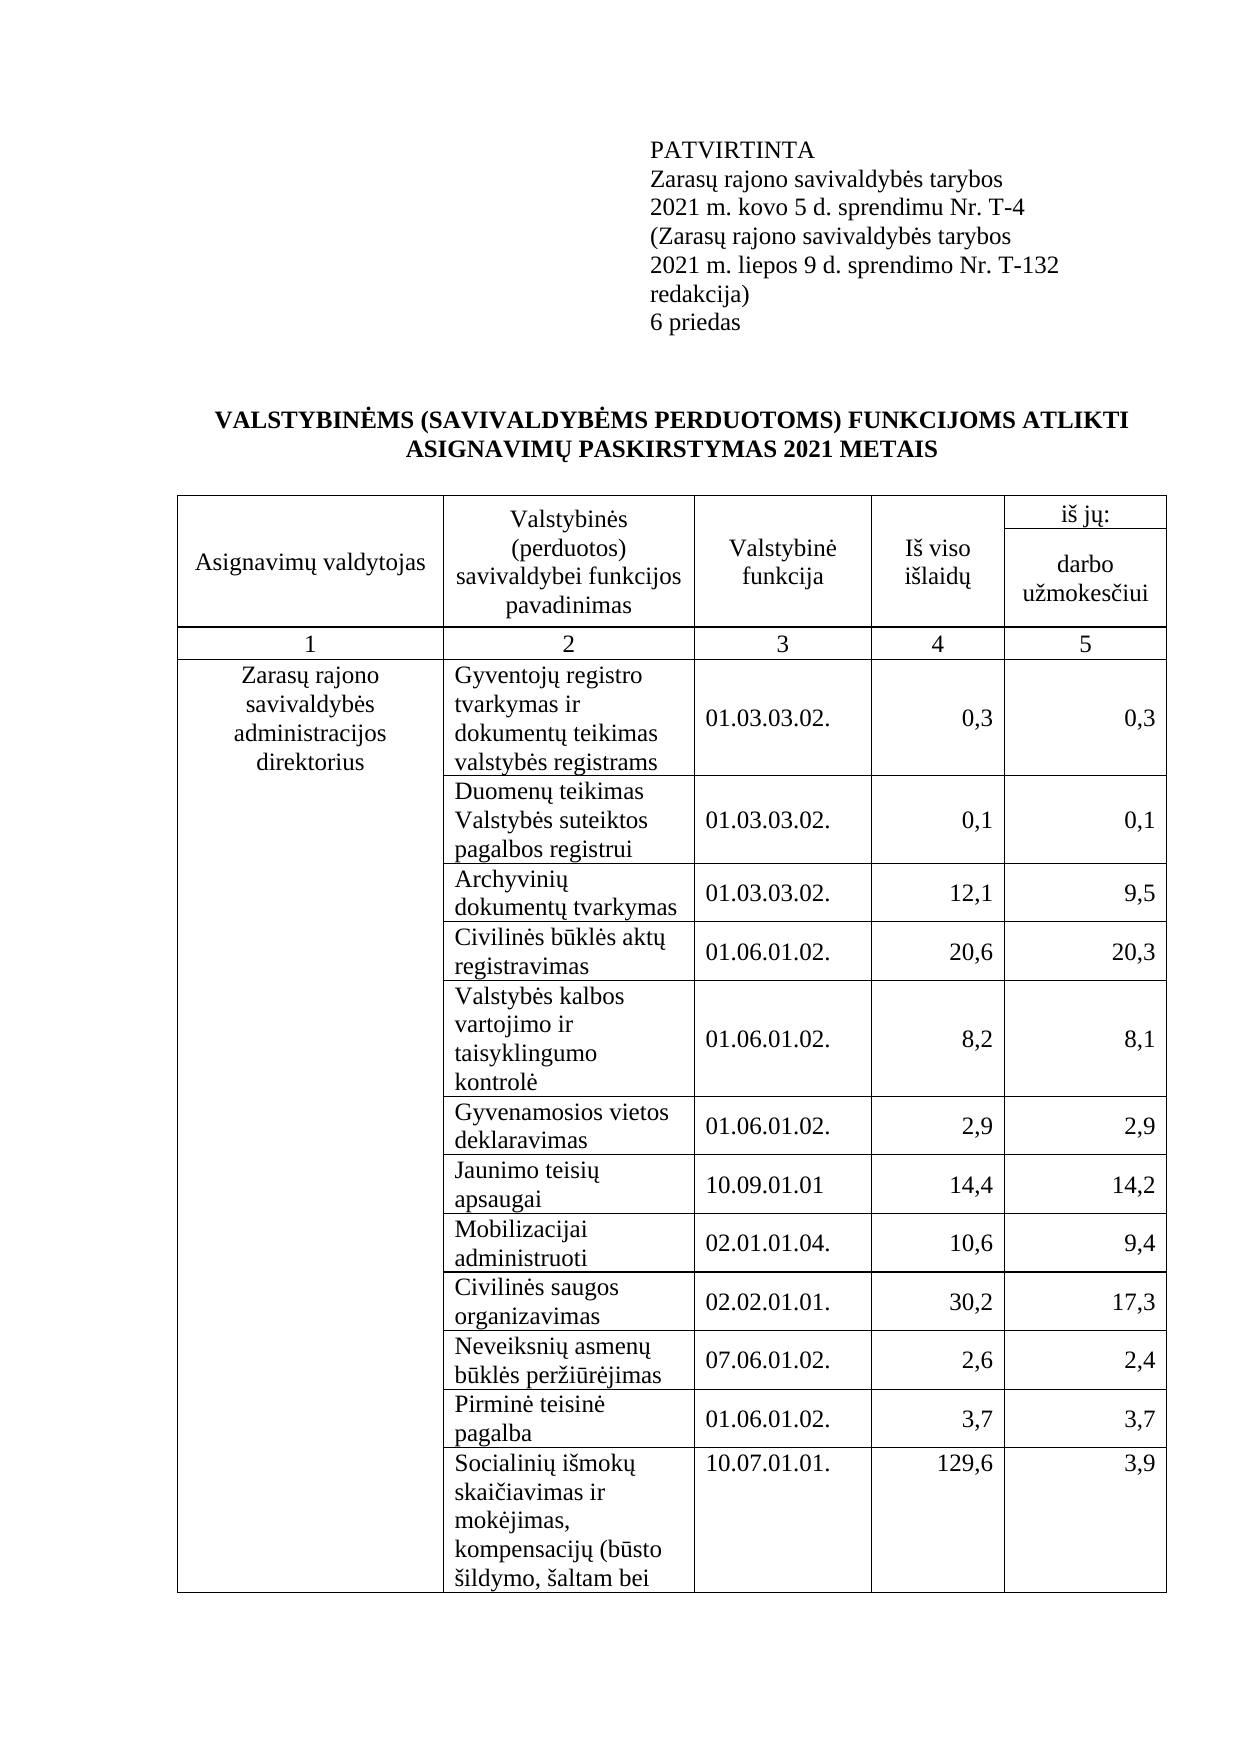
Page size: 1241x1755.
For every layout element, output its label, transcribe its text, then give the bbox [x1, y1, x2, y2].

text 6 priedas [650, 307, 1152, 336]
table_cell 14,2 [1005, 1155, 1166, 1213]
table_cell [1004, 463, 1167, 495]
table_cell 30,2 [872, 1273, 1004, 1330]
table_cell [694, 463, 871, 495]
table_cell 12,1 [872, 864, 1004, 921]
table_cell 10.07.01.01. [695, 1448, 871, 1592]
text Zarasų rajono savivaldybės tarybos [650, 164, 1152, 192]
text (Zarasų rajono savivaldybės tarybos [650, 221, 1152, 250]
table_cell 20,6 [872, 922, 1004, 980]
table_cell Valstybinės (perduotos) savivaldybei funkcijos pavadinimas [444, 496, 694, 626]
table_cell 4 [872, 628, 1004, 659]
table_cell Socialinių išmokų skaičiavimas ir mokėjimas, kompensacijų (būsto šildymo, šaltam bei [444, 1448, 694, 1592]
table_cell 0,3 [872, 660, 1004, 775]
table_cell Gyvenamosios vietos deklaravimas [444, 1097, 694, 1154]
table_cell 10,6 [872, 1214, 1004, 1271]
table_cell Civilinės būklės aktų registravimas [444, 922, 694, 980]
table_cell Neveiksnių asmenų būklės peržiūrėjimas [444, 1331, 694, 1388]
text 2021 m. kovo 5 d. sprendimu Nr. T-4 [650, 192, 1152, 221]
table_cell 07.06.01.02. [695, 1331, 871, 1388]
table_cell 1 [178, 628, 443, 659]
table_cell iš jų: [1005, 496, 1166, 528]
table_cell 3,7 [1005, 1390, 1166, 1447]
table_cell 3,7 [872, 1390, 1004, 1447]
table_cell 5 [1005, 628, 1166, 659]
table_cell 10.09.01.01 [695, 1155, 871, 1213]
table_cell Valstybės kalbos vartojimo ir taisyklingumo kontrolė [444, 981, 694, 1096]
table_cell Iš viso išlaidų [872, 496, 1004, 626]
table_cell [871, 463, 1004, 495]
table_cell 20,3 [1005, 922, 1166, 980]
table_cell [177, 463, 443, 495]
table_cell 3,9 [1005, 1448, 1166, 1592]
table_cell darbo užmokesčiui [1005, 529, 1166, 626]
table_cell 2,4 [1005, 1331, 1166, 1388]
table_cell Gyventojų registro tvarkymas ir dokumentų teikimas valstybės registrams [444, 660, 694, 775]
table_cell 01.06.01.02. [695, 1390, 871, 1447]
table_cell 14,4 [872, 1155, 1004, 1213]
table_cell 0,1 [872, 776, 1004, 863]
table_cell 8,1 [1005, 981, 1166, 1096]
table_cell 01.06.01.02. [695, 981, 871, 1096]
table_cell Pirminė teisinė pagalba [444, 1390, 694, 1447]
table_cell 01.03.03.02. [695, 864, 871, 921]
table_cell 129,6 [872, 1448, 1004, 1592]
table_cell 2,6 [872, 1331, 1004, 1388]
table_cell 02.02.01.01. [695, 1273, 871, 1330]
table_cell 17,3 [1005, 1273, 1166, 1330]
table_cell Zarasų rajono savivaldybės administracijos direktorius [178, 660, 443, 1592]
text 2021 m. liepos 9 d. sprendimo Nr. T-132 [650, 250, 1152, 279]
table_cell 2,9 [1005, 1097, 1166, 1154]
table_header VALSTYBINĖMS (SAVIVALDYBĖMS PERDUOTOMS) FUNKCIJOMS ATLIKTI ASIGNAVIMŲ PASKIRSTYMAS 2021 METAIS [177, 389, 1167, 462]
table_cell Mobilizacijai administruoti [444, 1214, 694, 1271]
text PATVIRTINTA [650, 135, 1152, 164]
table_cell 2,9 [872, 1097, 1004, 1154]
table_cell Duomenų teikimas Valstybės suteiktos pagalbos registrui [444, 776, 694, 863]
table_cell 3 [695, 628, 871, 659]
table_cell 9,5 [1005, 864, 1166, 921]
table_cell 01.03.03.02. [695, 776, 871, 863]
table_cell Archyvinių dokumentų tvarkymas [444, 864, 694, 921]
table_cell 8,2 [872, 981, 1004, 1096]
table_cell Asignavimų valdytojas [178, 496, 443, 626]
table_cell 01.06.01.02. [695, 922, 871, 980]
table_cell 01.06.01.02. [695, 1097, 871, 1154]
table_cell 9,4 [1005, 1214, 1166, 1271]
table_cell 01.03.03.02. [695, 660, 871, 775]
table_cell 02.01.01.04. [695, 1214, 871, 1271]
table_cell Jaunimo teisių apsaugai [444, 1155, 694, 1213]
table_cell 2 [444, 628, 694, 659]
table_cell Civilinės saugos organizavimas [444, 1273, 694, 1330]
table_cell 0,1 [1005, 776, 1166, 863]
table_cell [443, 463, 694, 495]
table_cell 0,3 [1005, 660, 1166, 775]
text redakcija) [650, 279, 1152, 307]
table_cell Valstybinė funkcija [695, 496, 871, 626]
